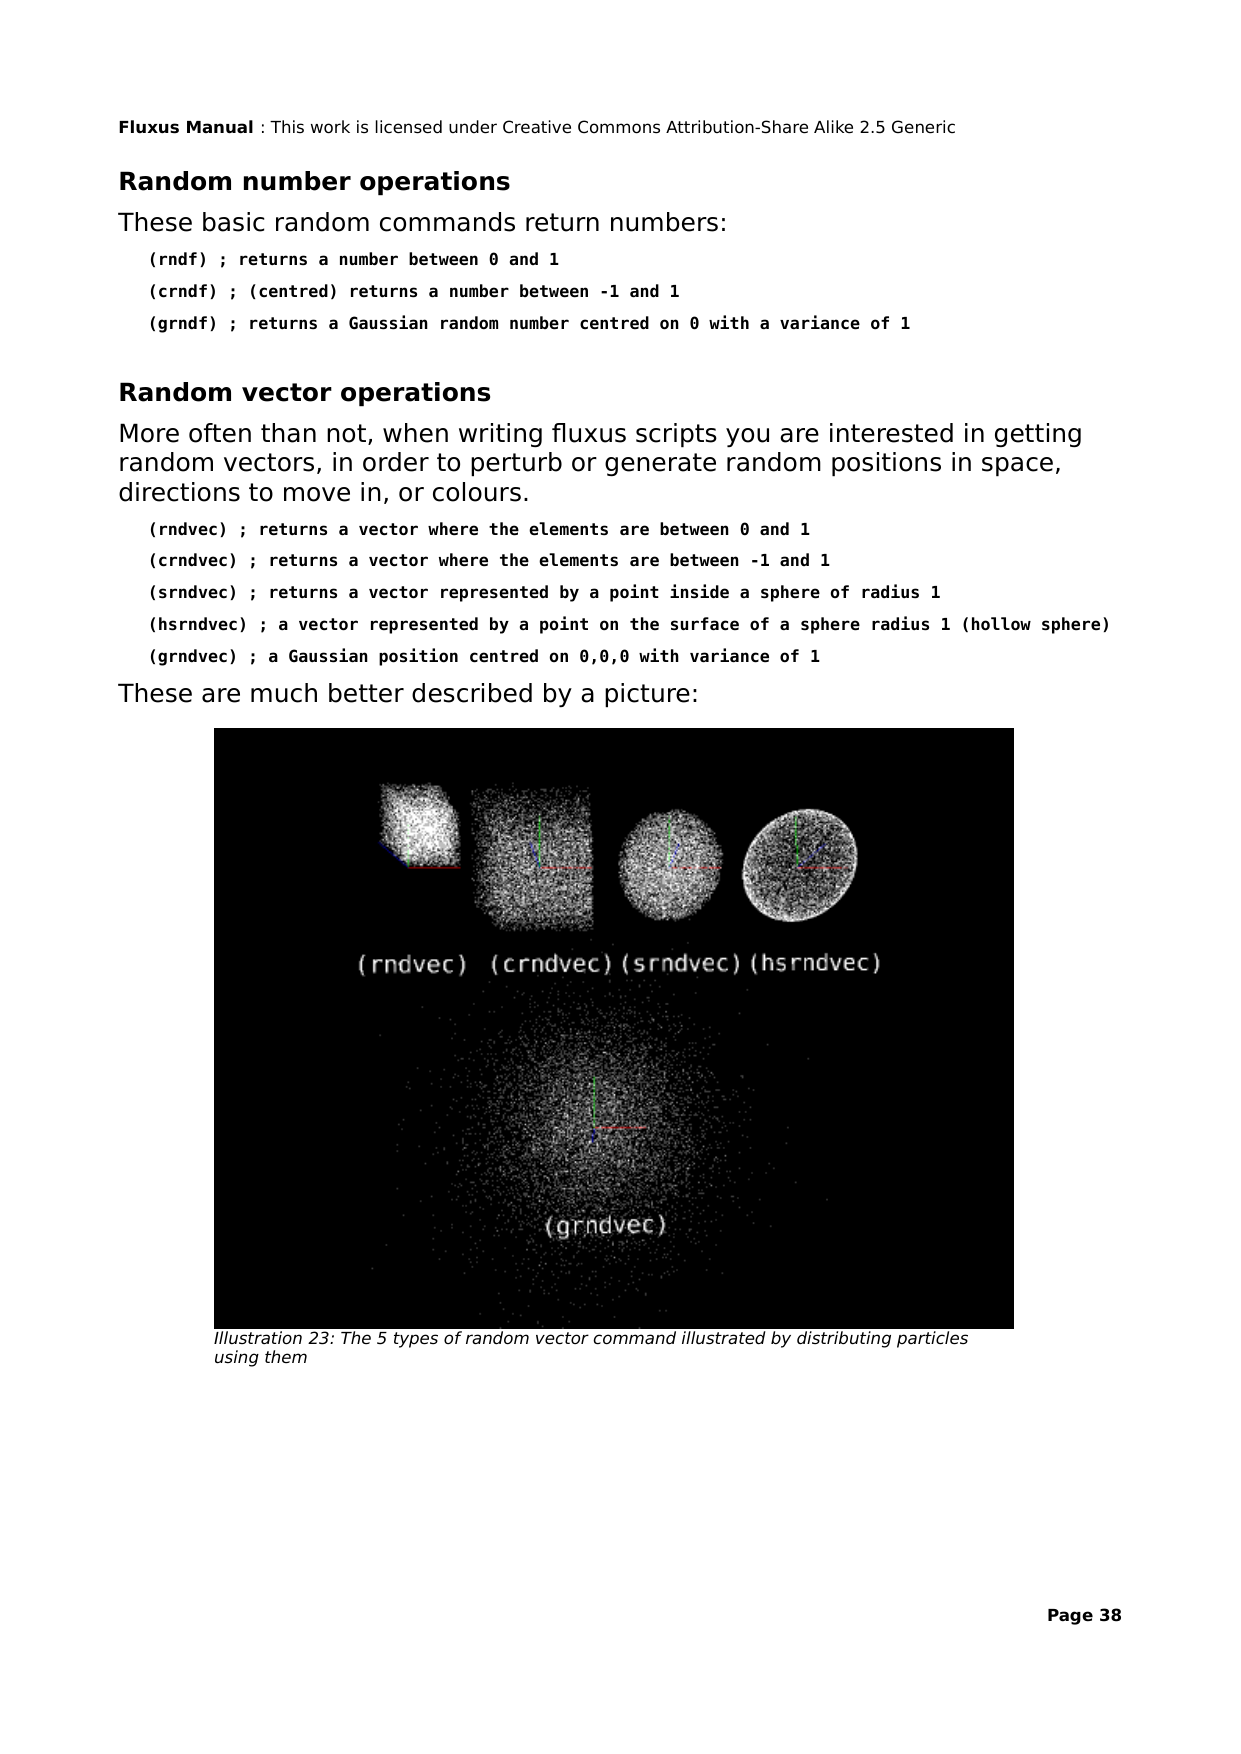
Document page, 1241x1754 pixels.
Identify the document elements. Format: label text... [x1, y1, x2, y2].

text (grndvec) ; a Gaussian position centred on 0,0,0 with variance of 1 [148, 647, 1122, 666]
text More often than not, when writing fluxus scripts you are interested in getting random vectors, in order to perturb or generate random positions in space, directions to move in, or colours. [118, 419, 1122, 507]
text Illustration 23: The 5 types of random vector command illustrated by distributing particles using them [214, 1329, 1014, 1367]
text These are much better described by a picture: [118, 679, 1122, 708]
text (grndf) ; returns a Gaussian random number centred on 0 with a variance of 1 [148, 314, 1122, 333]
text (rndvec) ; returns a vector where the elements are between 0 and 1 [148, 519, 1122, 539]
text (srndvec) ; returns a vector represented by a point inside a sphere of radius 1 [148, 583, 1122, 603]
text These basic random commands return numbers: [118, 209, 1122, 238]
text Random vector operations [118, 378, 1122, 407]
text (rndf) ; returns a number between 0 and 1 [148, 250, 1122, 270]
text Random number operations [118, 167, 1122, 196]
text [214, 716, 1014, 728]
text (crndf) ; (centred) returns a number between -1 and 1 [148, 282, 1122, 302]
picture [214, 728, 1014, 1329]
text (hsrndvec) ; a vector represented by a point on the surface of a sphere radius 1 (hollow sphere) [148, 615, 1122, 634]
text (crndvec) ; returns a vector where the elements are between -1 and 1 [148, 551, 1122, 571]
